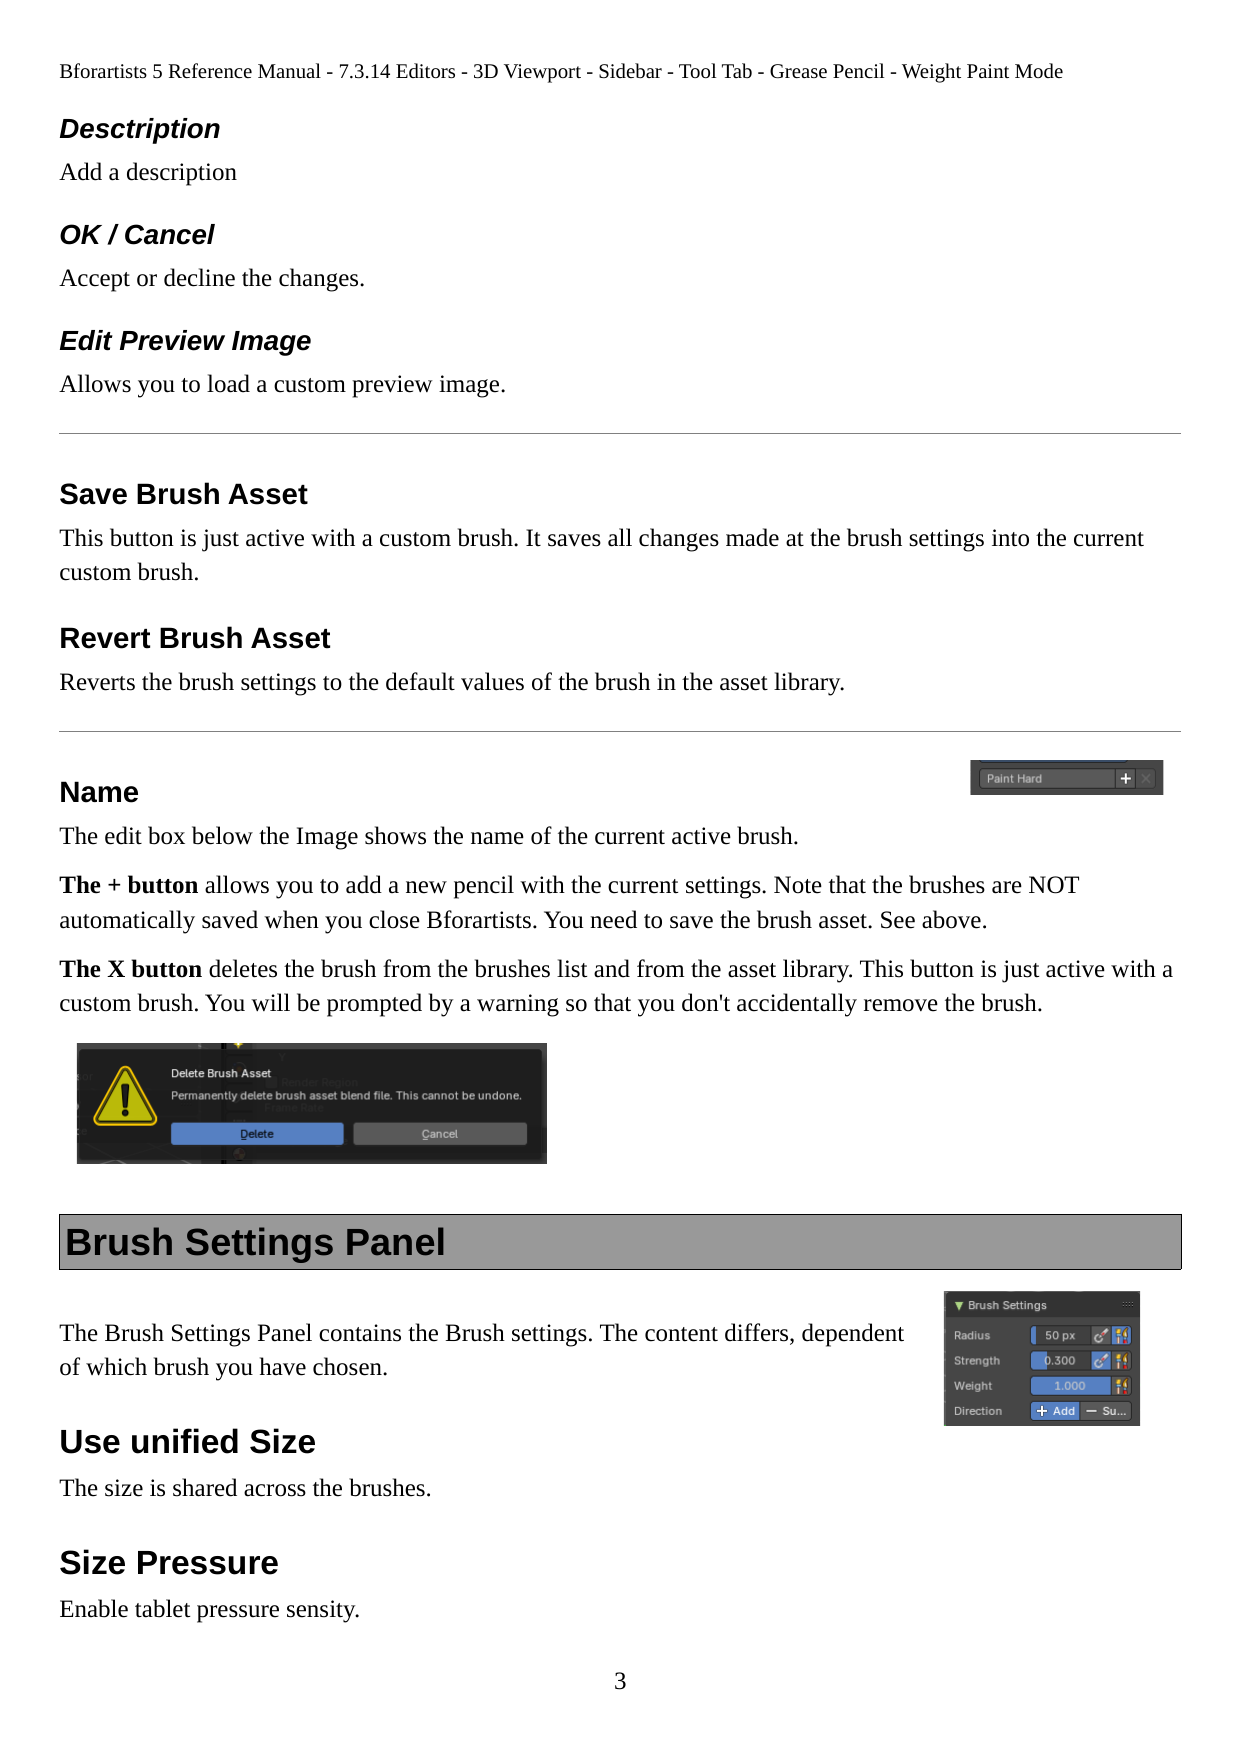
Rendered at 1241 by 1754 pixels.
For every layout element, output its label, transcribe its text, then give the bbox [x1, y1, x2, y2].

picture [970, 760, 1164, 795]
text Allows you to load a custom preview image. [59, 369, 1181, 398]
subtitle Name [59, 775, 1181, 809]
text Add a description [59, 157, 1181, 186]
text This button is just active with a custom brush. It saves all changes made at the brush settings into the current custom brush. [59, 523, 1181, 586]
text [1141, 1318, 1181, 1381]
subtitle Edit Preview Image [59, 324, 1181, 356]
text The edit box below the Image shows the name of the current active brush. [59, 821, 1181, 850]
text The X button deletes the brush from the brushes list and from the asset library. This button is just active with a custom brush. You will be prompted by a warning so that you don't accidentally remove the brush. [59, 954, 1181, 1017]
table_header Brush Settings Panel [60, 1215, 1181, 1269]
picture [76, 1043, 547, 1164]
text Accept or decline the changes. [59, 263, 1181, 292]
subtitle OK / Cancel [59, 218, 1181, 250]
subtitle Size Pressure [59, 1543, 1181, 1582]
text Reverts the brush settings to the default values of the brush in the asset library. [59, 667, 1181, 696]
text The Brush Settings Panel contains the Brush settings. The content differs, dependent of which brush you have chosen. [59, 1318, 943, 1381]
subtitle Use unified Size [59, 1422, 1181, 1461]
subtitle Revert Brush Asset [59, 621, 1181, 655]
text The size is shared across the brushes. [59, 1473, 1181, 1502]
subtitle Save Brush Asset [59, 477, 1181, 510]
text The + button allows you to add a new pencil with the current settings. Note that the brushes are NOT automatically saved when you close Bforartists. You need to save the brush asset. See above. [59, 870, 1181, 934]
text Enable tablet pressure sensity. [59, 1594, 1181, 1623]
subtitle Desctription [59, 113, 1181, 144]
picture [943, 1291, 1141, 1426]
